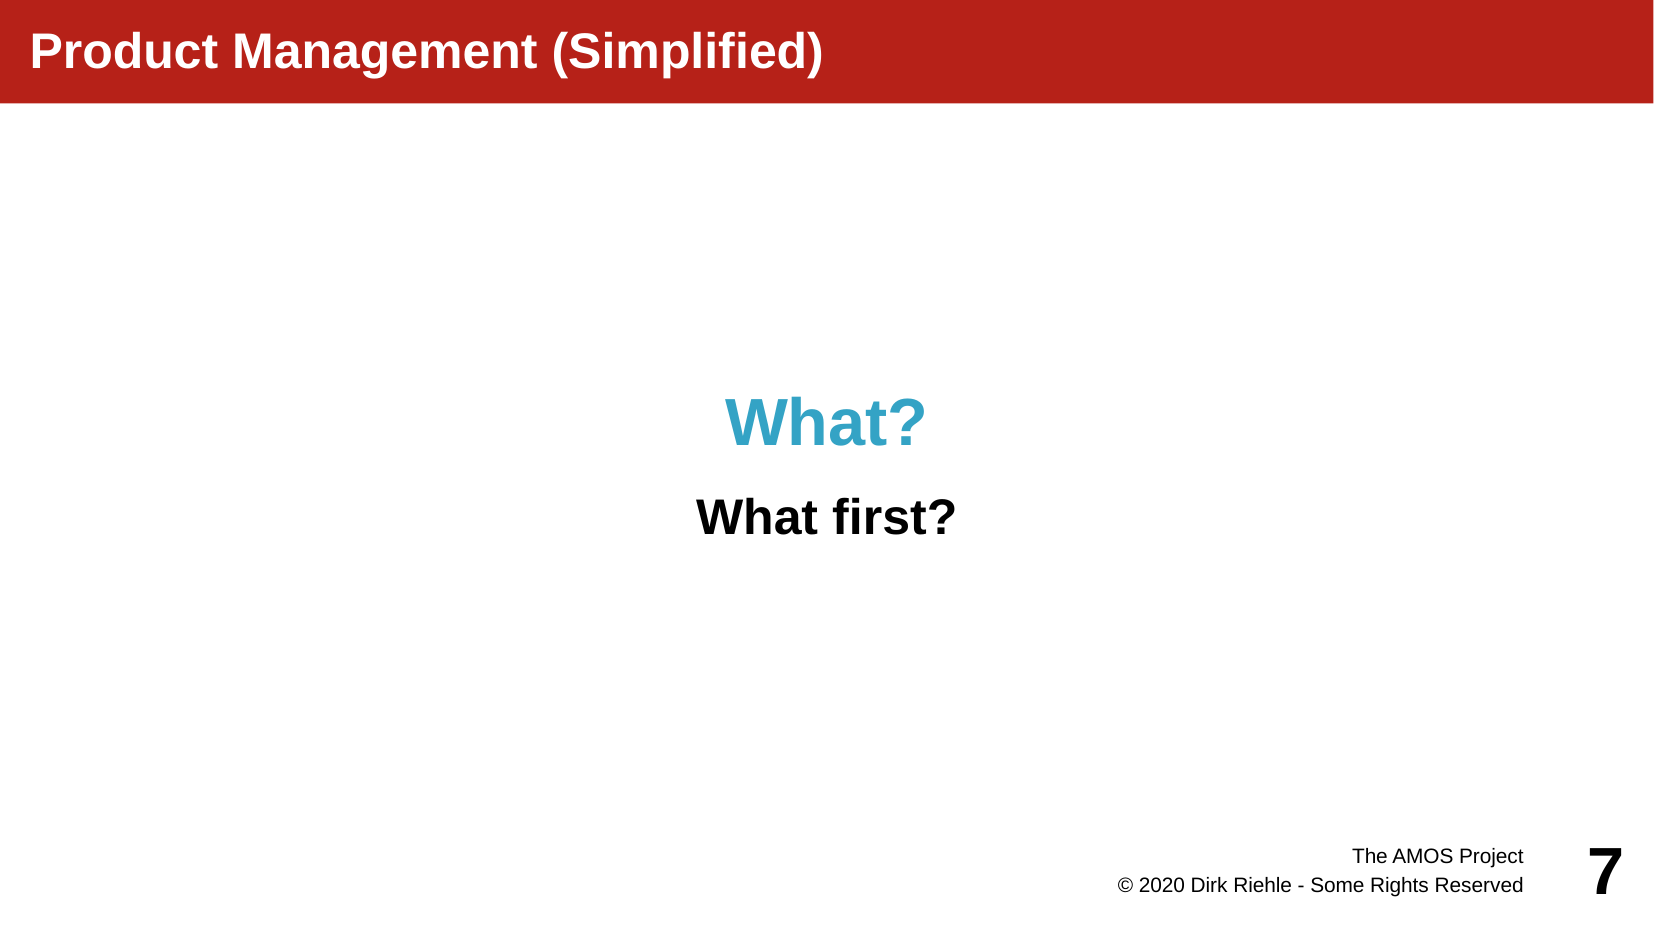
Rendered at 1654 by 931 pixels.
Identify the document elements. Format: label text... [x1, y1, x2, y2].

subtitle What? What first? [29, 132, 1625, 798]
title Product Management (Simplified) [0, 0, 1654, 104]
